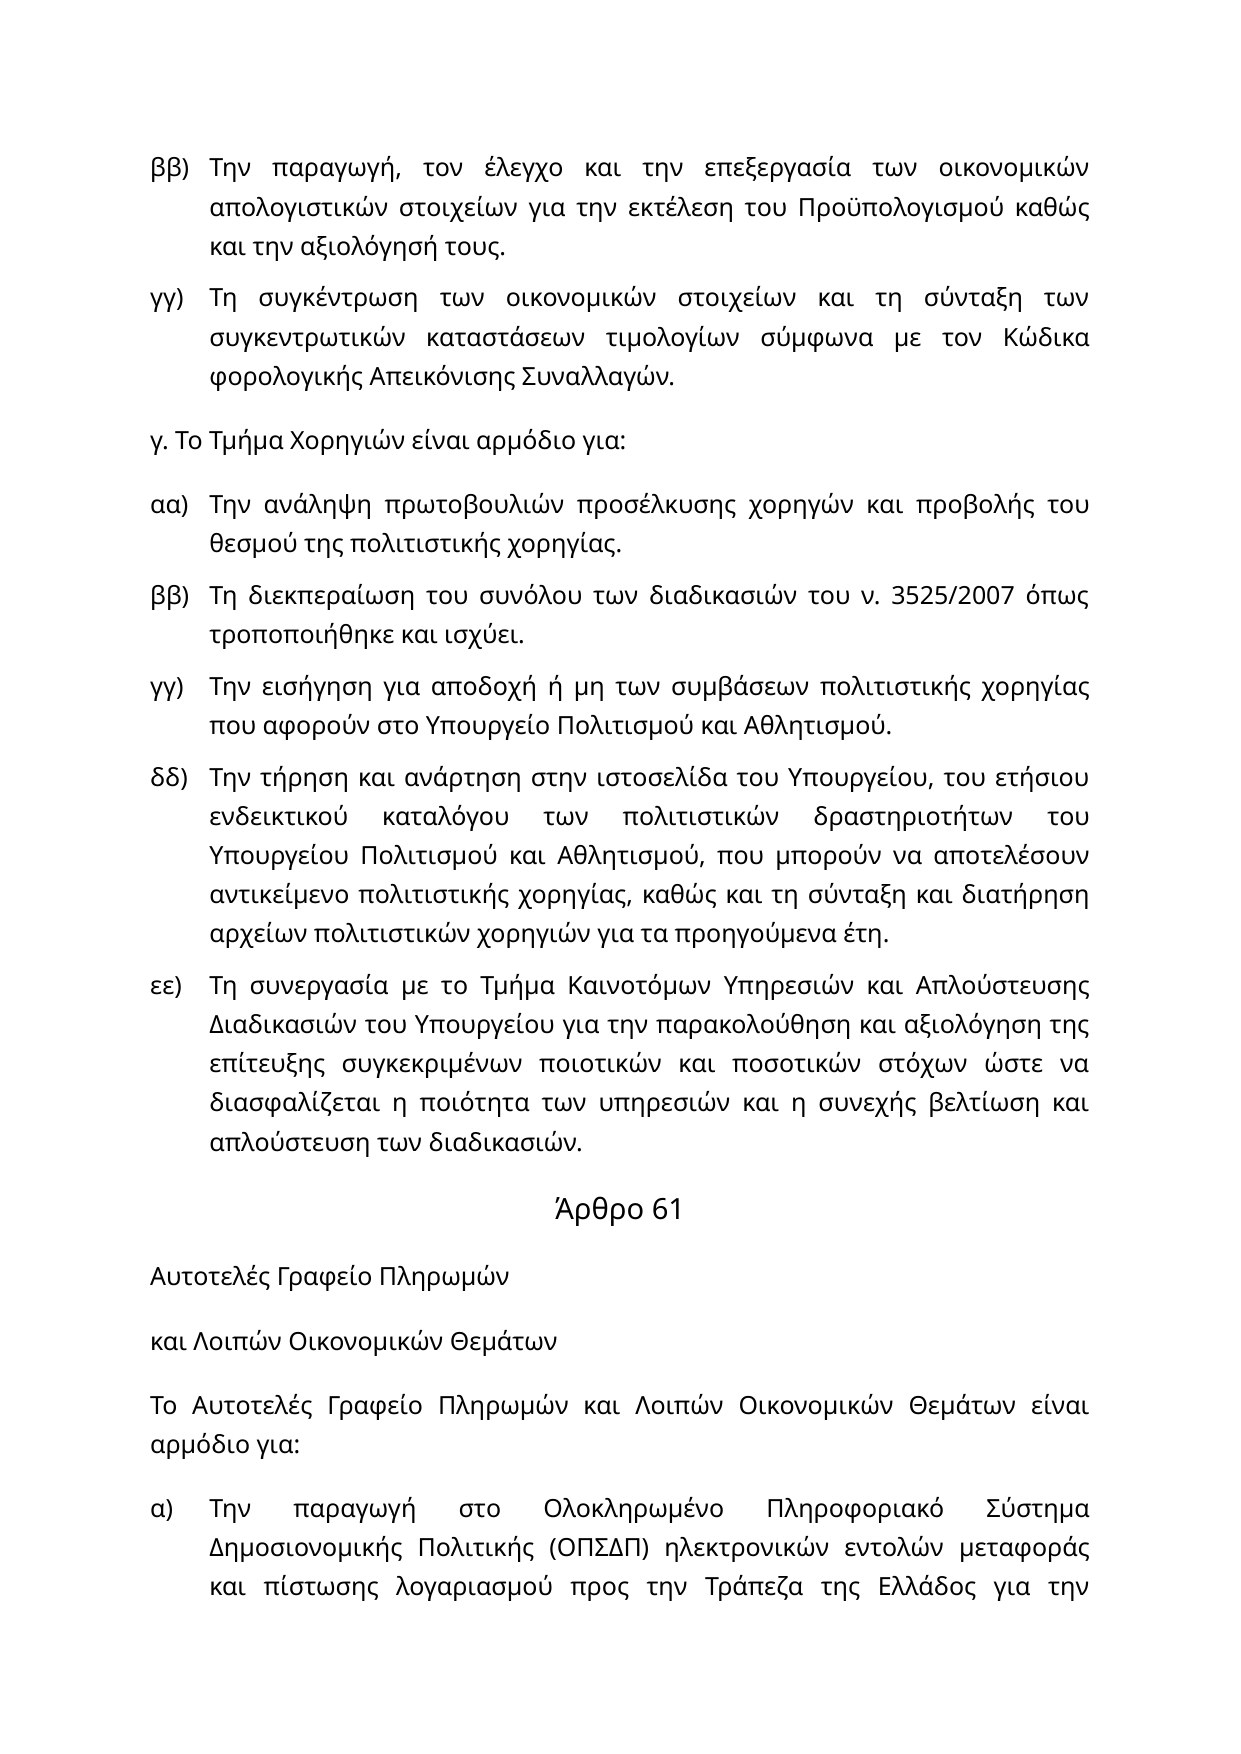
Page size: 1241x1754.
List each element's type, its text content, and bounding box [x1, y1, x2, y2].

text Το Αυτοτελές Γραφείο Πληρωμών και Λοιπών Οικονομικών Θεμάτων είναι αρμόδιο για: [150, 1387, 1090, 1461]
text και Λοιπών Οικονομικών Θεμάτων [150, 1323, 1090, 1357]
list εε) Τη συνεργασία με το Τμήμα Καινοτόμων Υπηρεσιών και Απλούστευσης Διαδικασιών του Υπουργείου για την παρακολούθηση και αξιολόγηση της επίτευξης συγκεκριμένων ποιοτικών και ποσοτικών στόχων ώστε να διασφαλίζεται η ποιότητα των υπηρεσιών και η συνεχής βελτίωση και απλούστευση των διαδικασιών. [150, 967, 1090, 1158]
list α) Την παραγωγή στο Ολοκληρωμένο Πληροφοριακό Σύστημα Δημοσιονομικής Πολιτικής (ΟΠΣΔΠ) ηλεκτρονικών εντολών μεταφοράς και πίστωσης λογαριασμού προς την Τράπεζα της Ελλάδος για την [150, 1491, 1090, 1603]
text Αυτοτελές Γραφείο Πληρωμών [150, 1259, 1090, 1293]
list γγ) Την εισήγηση για αποδοχή ή μη των συμβάσεων πολιτιστικής χορηγίας που αφορούν στο Υπουργείο Πολιτισμού και Αθλητισμού. [150, 668, 1090, 742]
list ββ) Την παραγωγή, τον έλεγχο και την επεξεργασία των οικονομικών απολογιστικών στοιχείων για την εκτέλεση του Προϋπολογισμού καθώς και την αξιολόγησή τους. [150, 150, 1090, 262]
text γ. Το Τμήμα Χορηγιών είναι αρμόδιο για: [150, 422, 1090, 457]
list ββ) Τη διεκπεραίωση του συνόλου των διαδικασιών του ν. 3525/2007 όπως τροποποιήθηκε και ισχύει. [150, 577, 1090, 651]
subtitle Άρθρο 61 [150, 1188, 1090, 1228]
list δδ) Την τήρηση και ανάρτηση στην ιστοσελίδα του Υπουργείου, του ετήσιου ενδεικτικού καταλόγου των πολιτιστικών δραστηριοτήτων του Υπουργείου Πολιτισμού και Αθλητισμού, που μπορούν να αποτελέσουν αντικείμενο πολιτιστικής χορηγίας, καθώς και τη σύνταξη και διατήρηση αρχείων πολιτιστικών χορηγιών για τα προηγούμενα έτη. [150, 759, 1090, 950]
list αα) Την ανάληψη πρωτοβουλιών προσέλκυσης χορηγών και προβολής του θεσμού της πολιτιστικής χορηγίας. [150, 487, 1090, 560]
list γγ) Τη συγκέντρωση των οικονομικών στοιχείων και τη σύνταξη των συγκεντρωτικών καταστάσεων τιμολογίων σύμφωνα με τον Κώδικα φορολογικής Απεικόνισης Συναλλαγών. [150, 280, 1090, 392]
